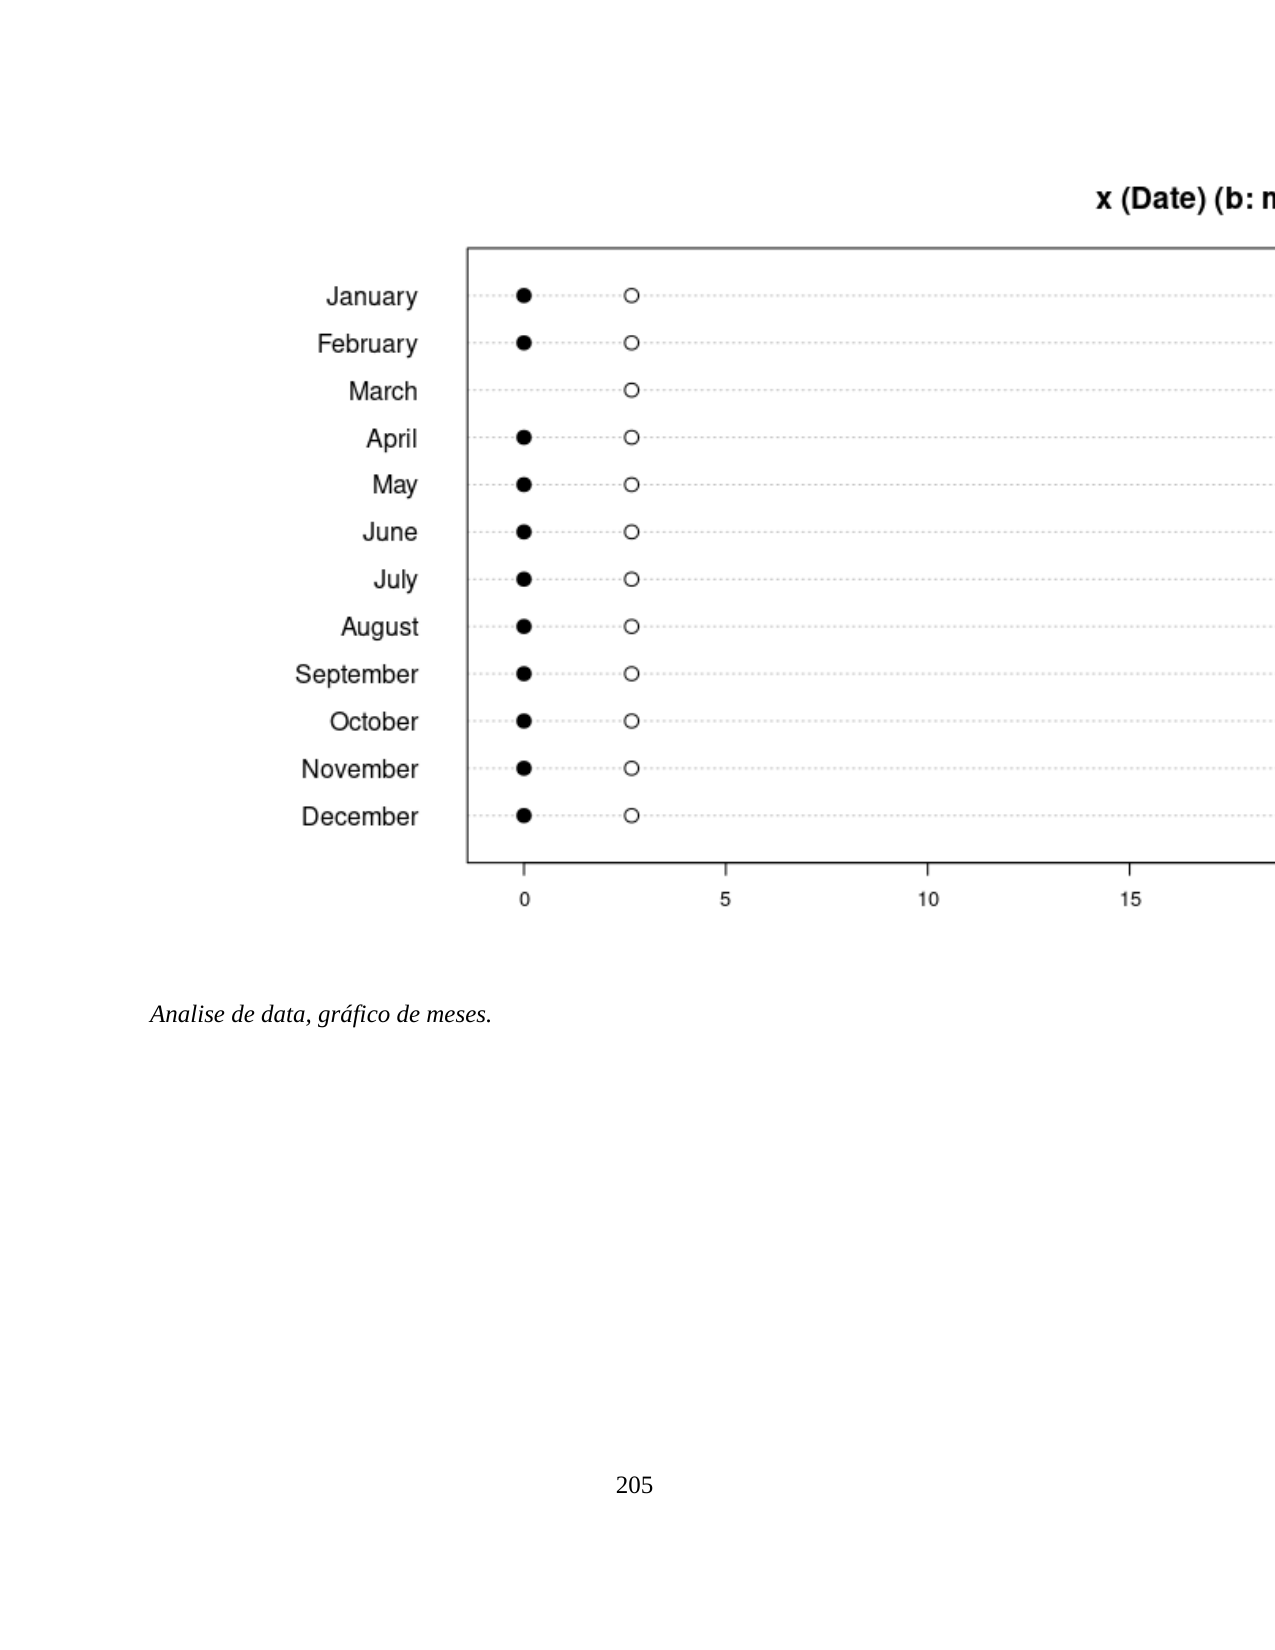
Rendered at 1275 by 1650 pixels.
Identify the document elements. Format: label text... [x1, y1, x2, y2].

text Analise de data, gráfico de meses. [150, 999, 1125, 1028]
picture [150, 150, 1275, 987]
